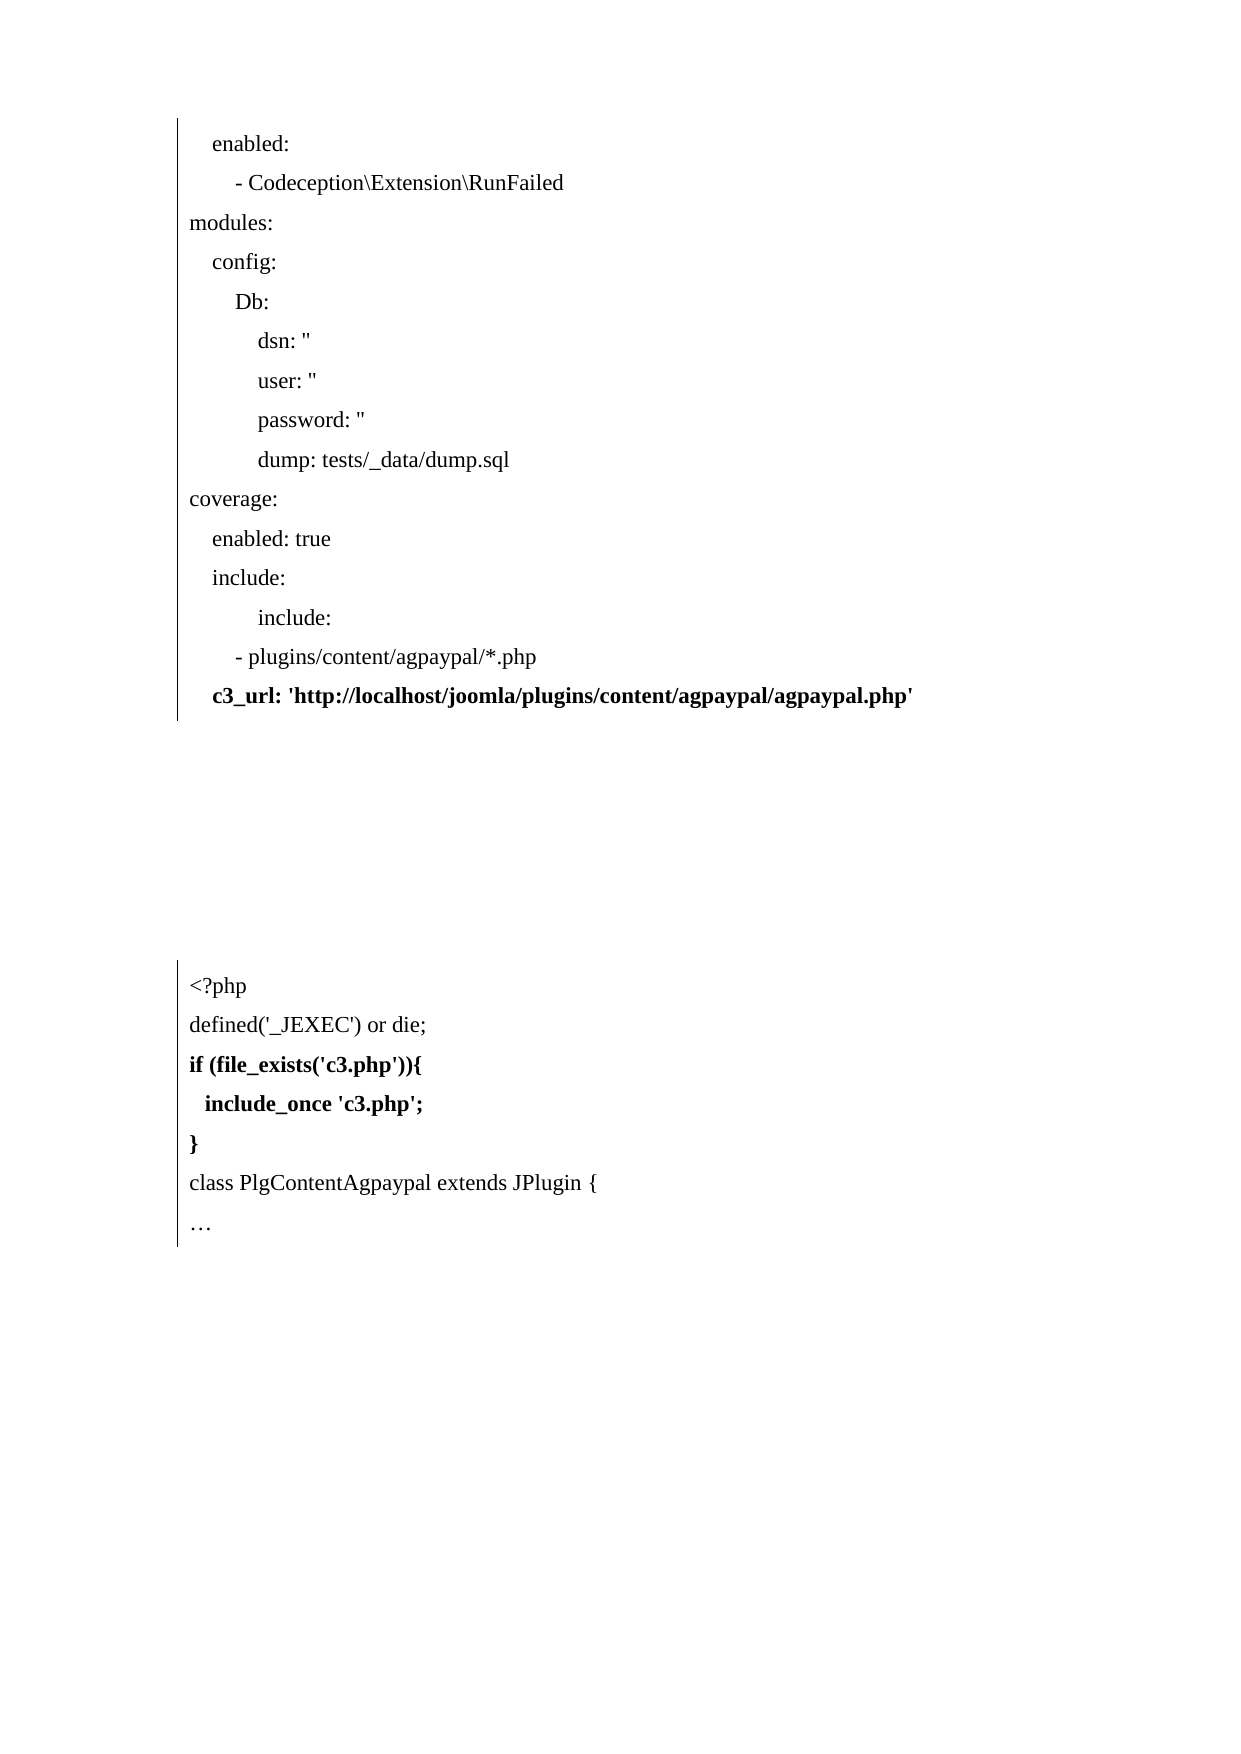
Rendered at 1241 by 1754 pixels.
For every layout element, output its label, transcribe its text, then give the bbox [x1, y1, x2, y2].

text <?php defined('_JEXEC') or die; if (file_exists('c3.php')){ include_once 'c3.php'; } class PlgContentAgpaypal extends JPlugin { … [178, 960, 1122, 1247]
text enabled: - Codeception\Extension\RunFailed modules: config: Db: dsn: '' user: '' password: '' dump: tests/_data/dump.sql coverage: enabled: true include: include: - plugins/content/agpaypal/*.php c3_url: 'http://localhost/joomla/plugins/content/agpaypal/agpaypal.php' [178, 118, 1122, 721]
